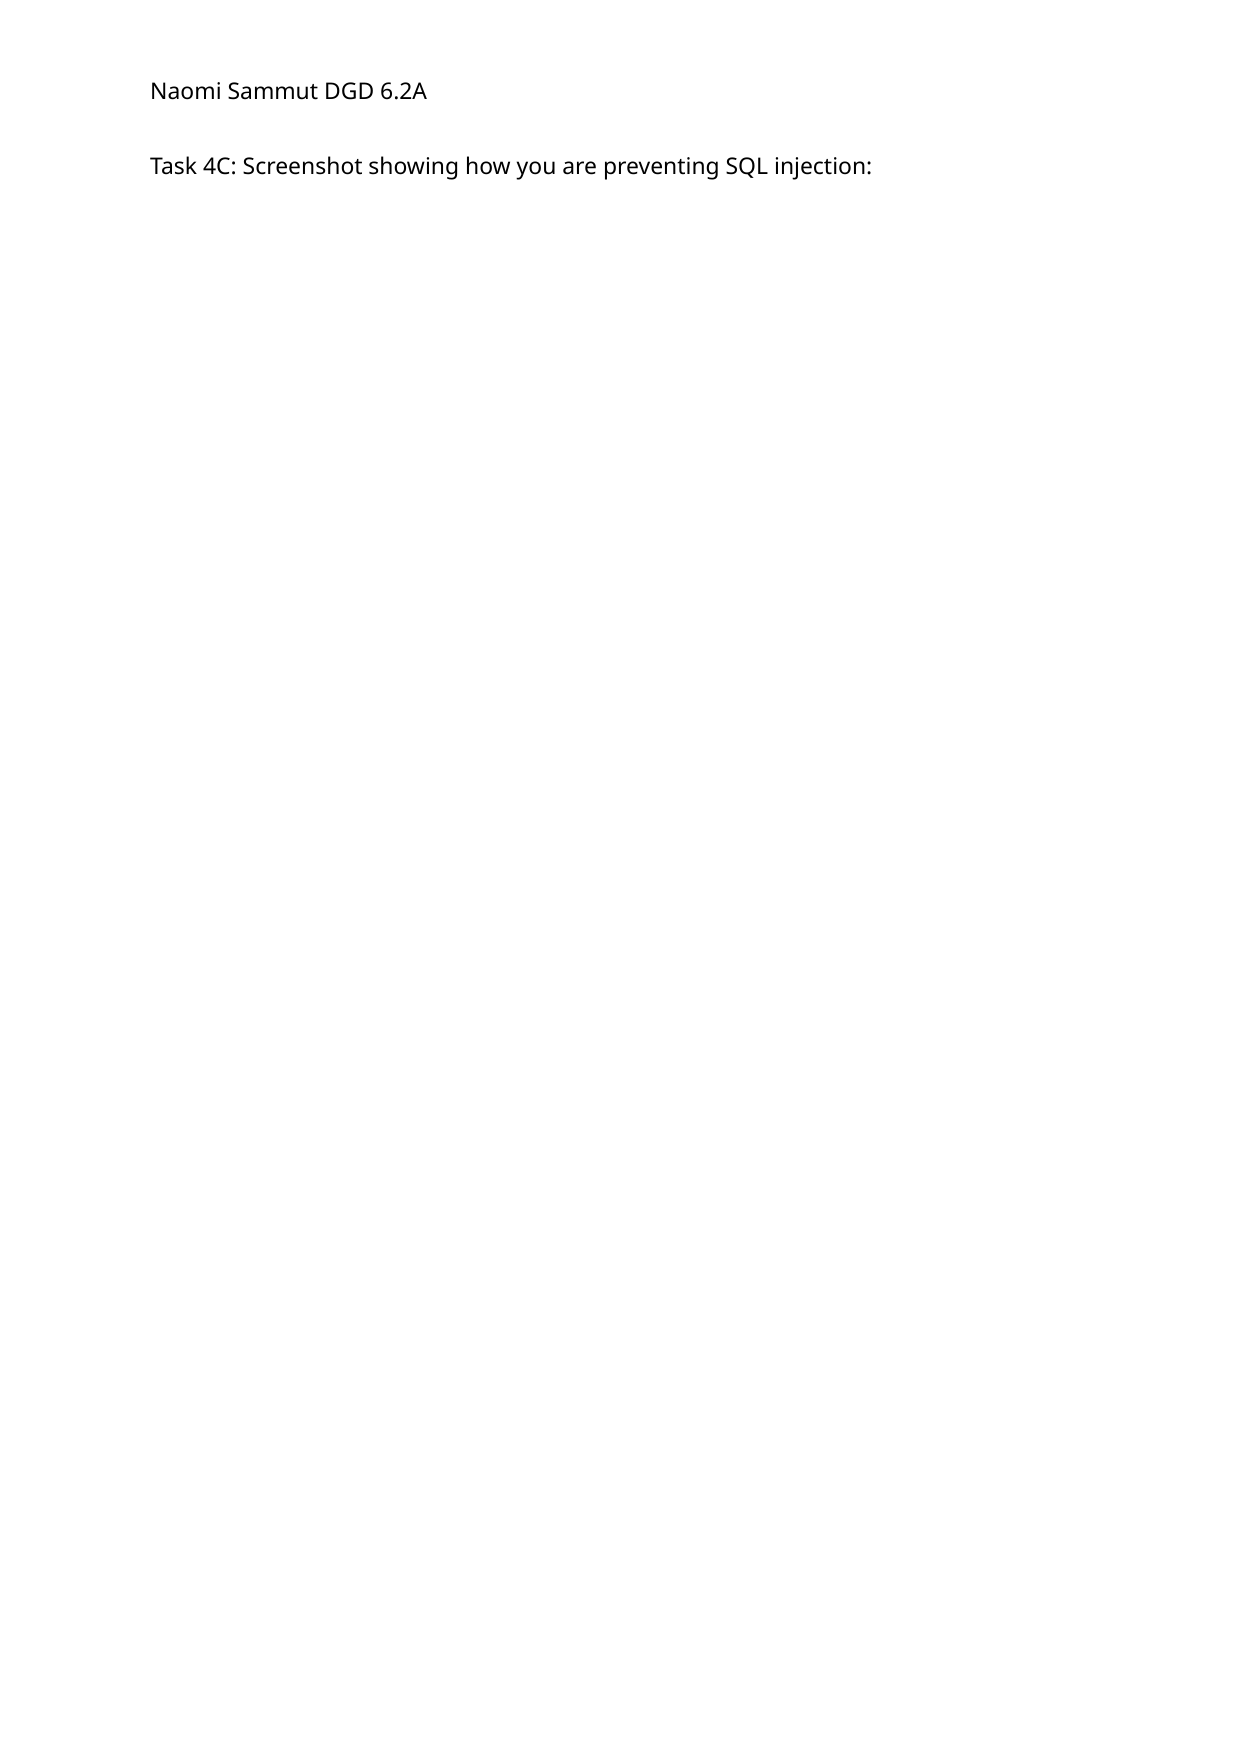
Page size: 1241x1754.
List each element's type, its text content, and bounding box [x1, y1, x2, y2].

text Task 4C: Screenshot showing how you are preventing SQL injection: [150, 150, 1090, 181]
